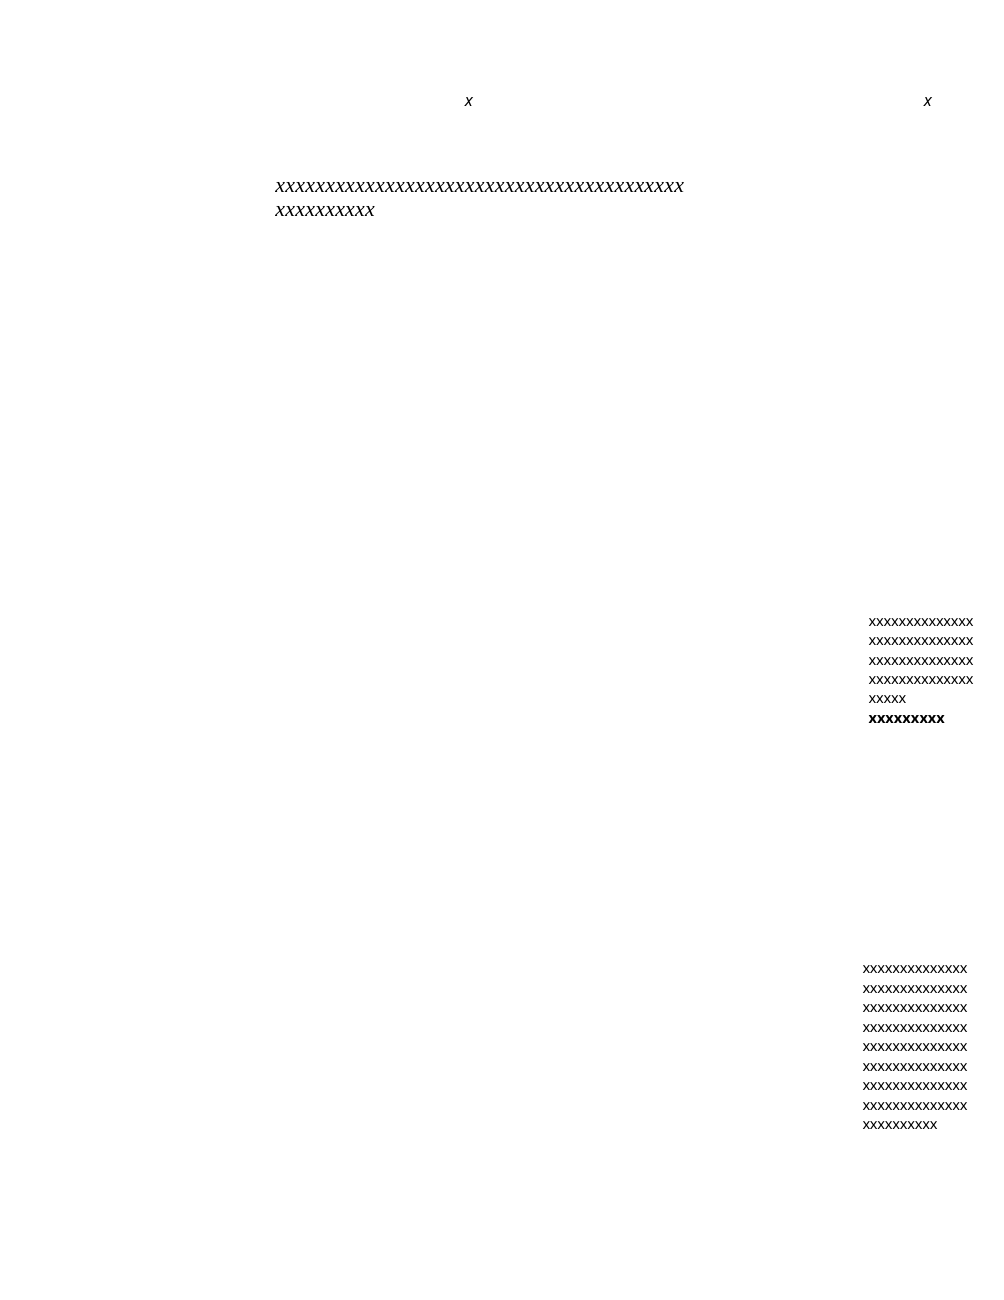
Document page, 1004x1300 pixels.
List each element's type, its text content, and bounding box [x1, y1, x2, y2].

text xxxxxxxxxxxxxxxxxxxxxxxxxxxxxxxxxxxxxxxxxxxxxxxxxxx [275, 173, 688, 222]
text xxxxxxxxxxxxxxxxxxxxxxxxxxxxxxxxxxxxxxxxxxxxxxxxxxxxxxxxxxxxx xxxxxxxxx [868, 610, 974, 727]
text xxxxxxxxxxxxxxxxxxxxxxxxxxxxxxxxxxxxxxxxxxxxxxxxxxxxxxxxxxxxxxxxxxxxxxxxxxxxxxxxxxxxxxxxxxxxxxxxxxxxxxxxxxxxxxxxxxxxxxxxxx [862, 958, 974, 1133]
